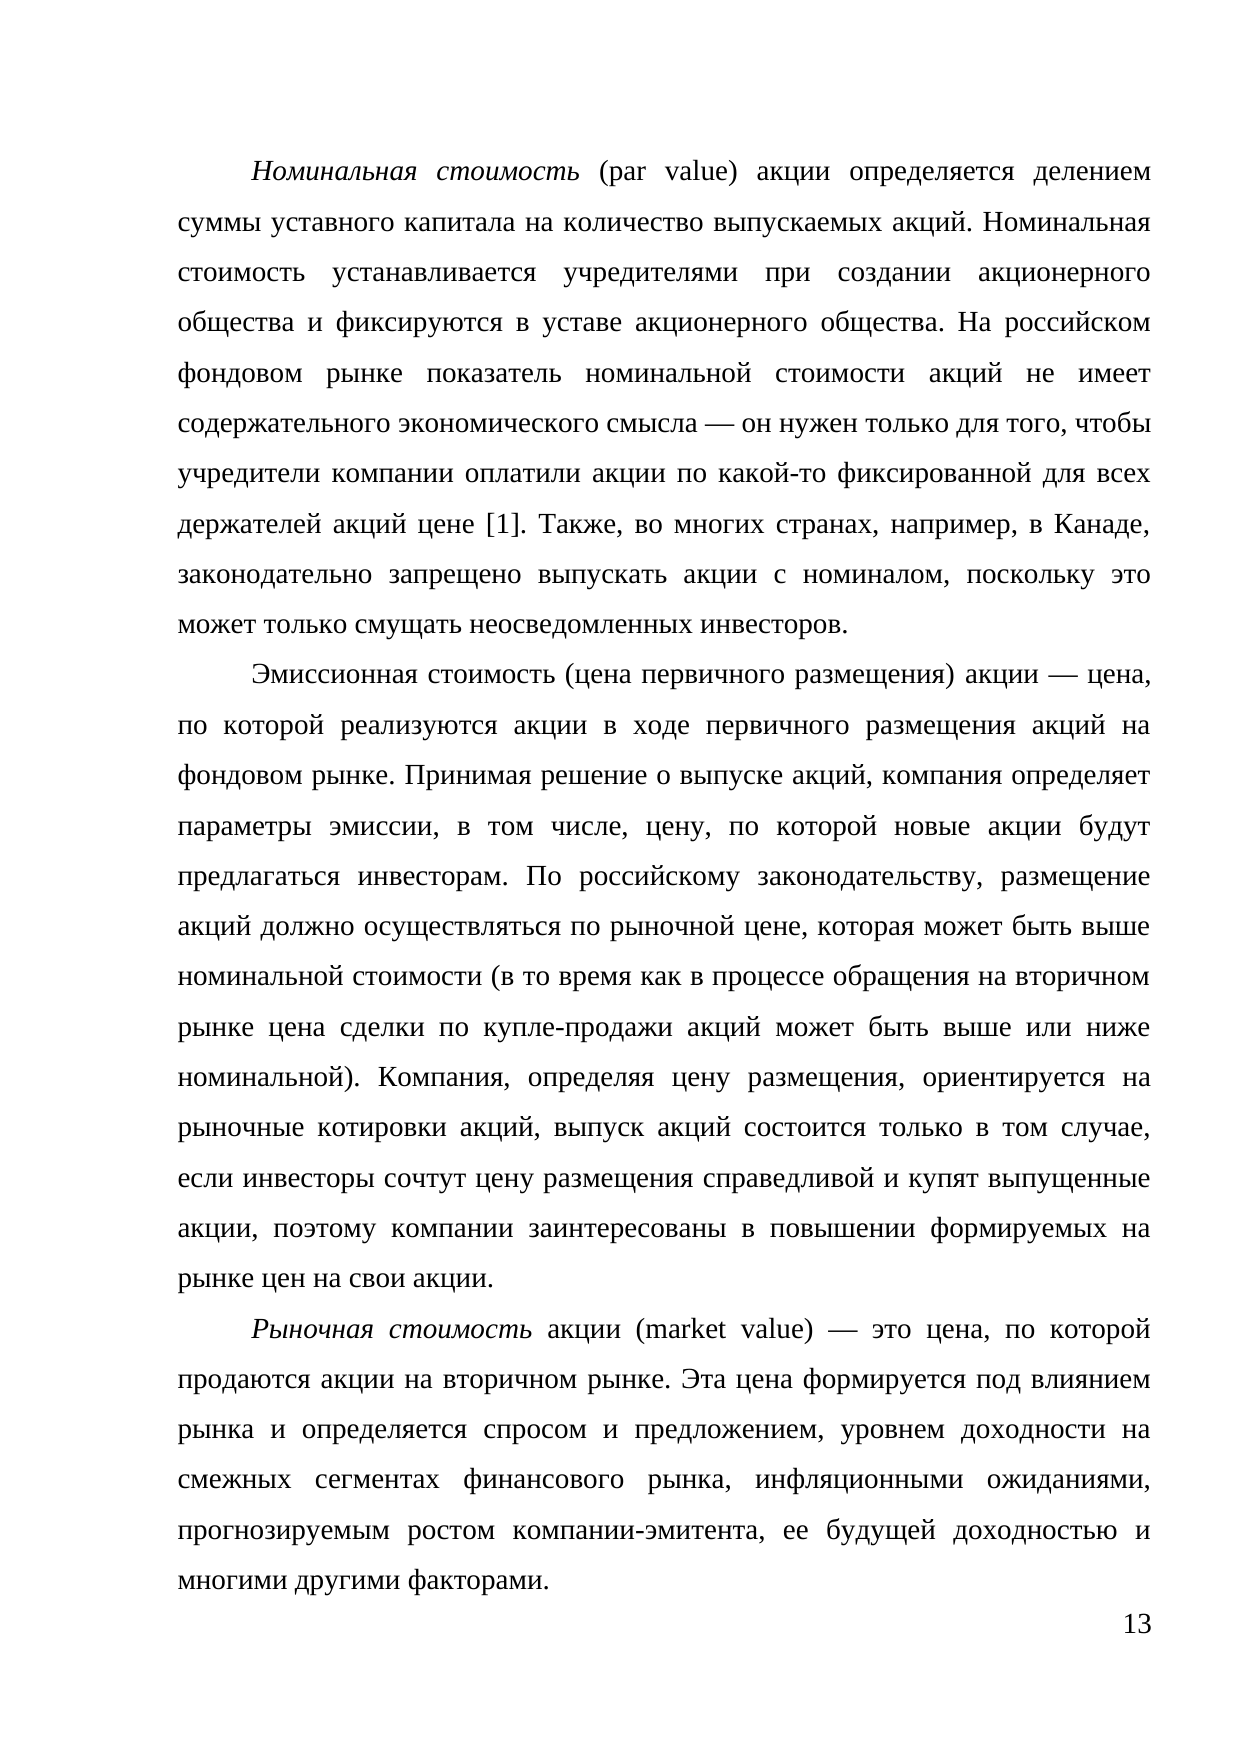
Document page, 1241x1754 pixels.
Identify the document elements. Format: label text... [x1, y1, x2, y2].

text Эмиссионная стоимость (цена первичного размещения) акции — цена, по которой реализуются акции в ходе первичного размещения акций на фондовом рынке. Принимая решение о выпуске акций, компания определяет параметры эмиссии, в том числе, цену, по которой новые акции будут предлагаться инвесторам. По российскому законодательству, размещение акций должно осуществляться по рыночной цене, которая может быть выше номинальной стоимости (в то время как в процессе обращения на вторичном рынке цена сделки по купле-продажи акций может быть выше или ниже номинальной). Компания, определяя цену размещения, ориентируется на рыночные котировки акций, выпуск акций состоится только в том случае, если инвесторы сочтут цену размещения справедливой и купят выпущенные акции, поэтому компании заинтересованы в повышении формируемых на рынке цен на свои акции. [177, 657, 1152, 1294]
text Номинальная стоимость (par value) акции определяется делением суммы уставного капитала на количество выпускаемых акций. Номинальная стоимость устанавливается учредителями при создании акционерного общества и фиксируются в уставе акционерного общества. На российском фондовом рынке показатель номинальной стоимости акций не имеет содержательного экономического смысла — он нужен только для того, чтобы учредители компании оплатили акции по какой-то фиксированной для всех держателей акций цене [1]. Также, во многих странах, например, в Канаде, законодательно запрещено выпускать акции с номиналом, поскольку это может только смущать неосведомленных инвесторов. [177, 153, 1152, 640]
text Рыночная стоимость акции (market value) — это цена, по которой продаются акции на вторичном рынке. Эта цена формируется под влиянием рынка и определяется спросом и предложением, уровнем доходности на смежных сегментах финансового рынка, инфляционными ожиданиями, прогнозируемым ростом компании-эмитента, ее будущей доходностью и многими другими факторами. [177, 1311, 1152, 1596]
